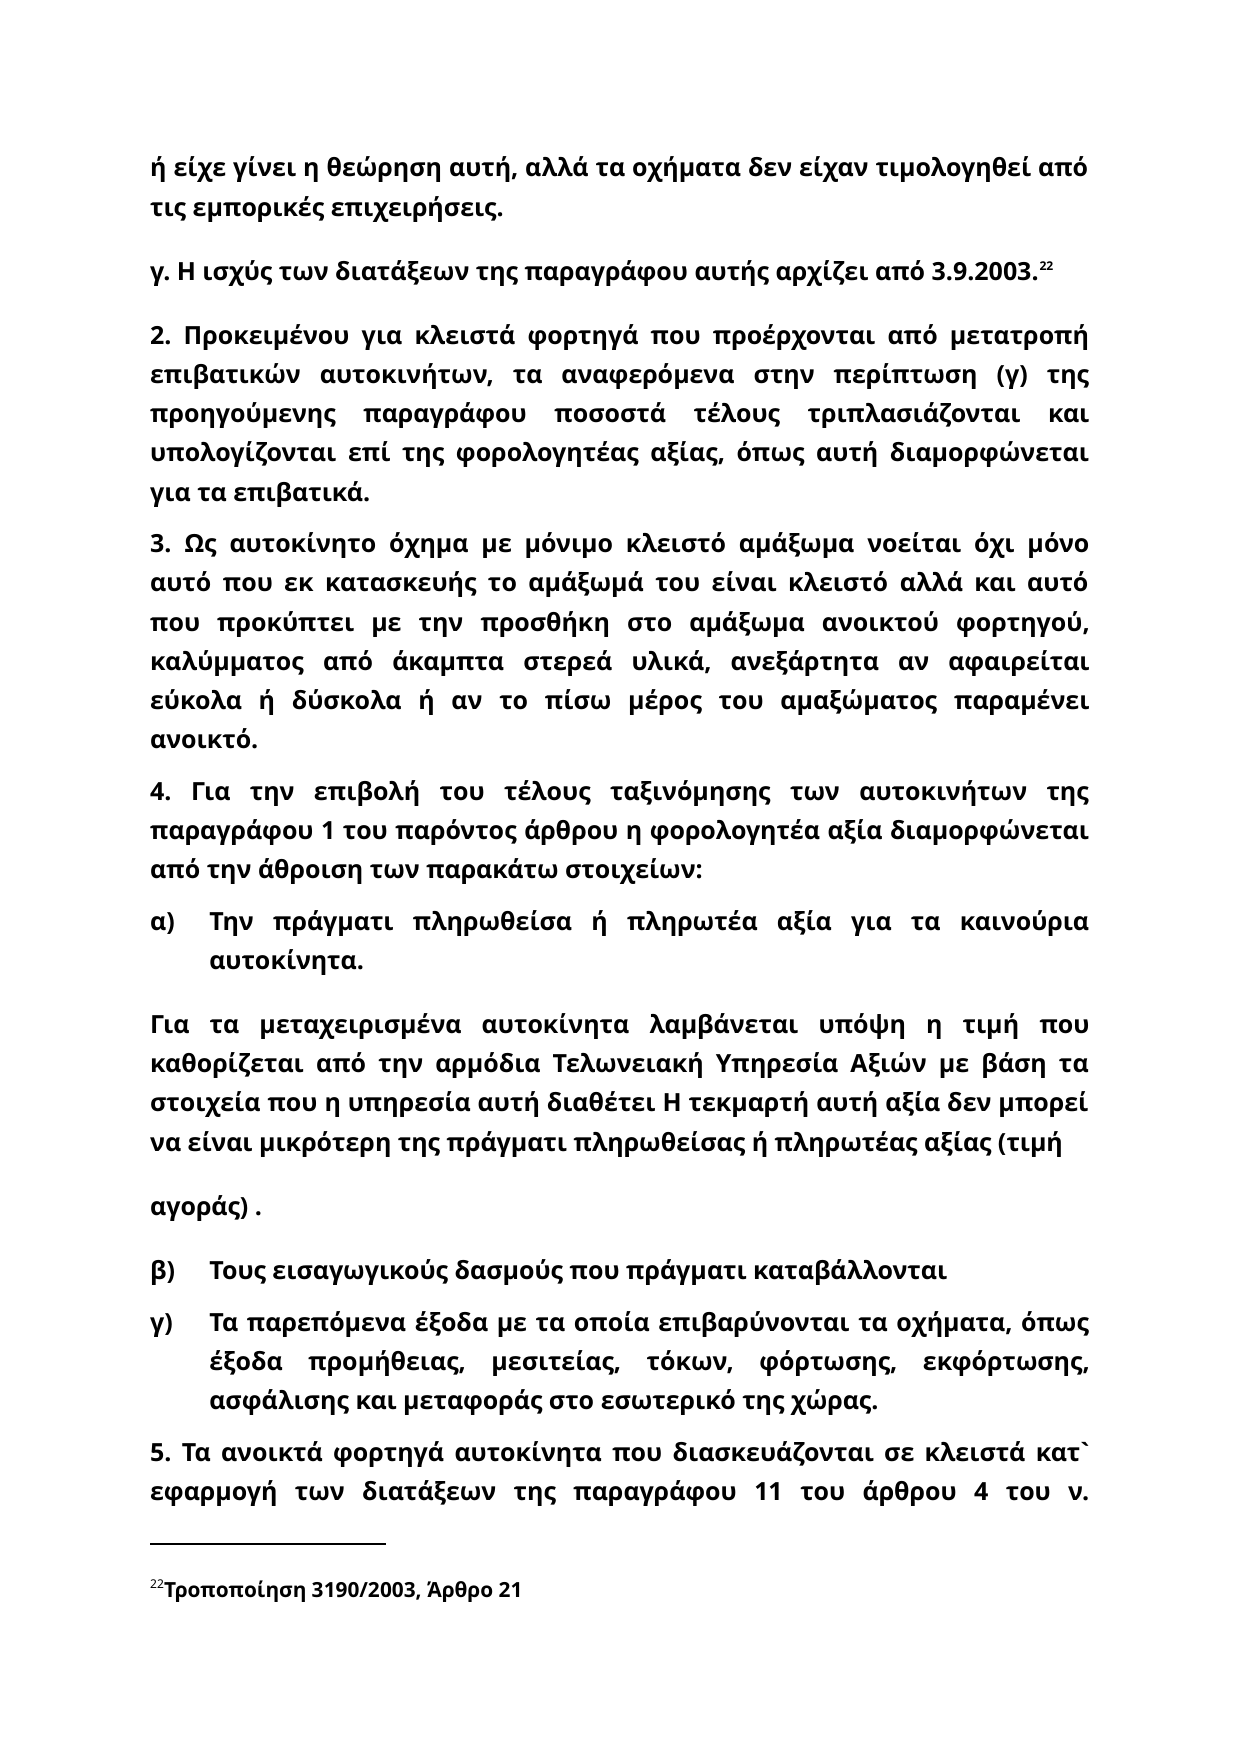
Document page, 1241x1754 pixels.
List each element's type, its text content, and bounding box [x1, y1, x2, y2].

text 5. Τα ανοικτά φορτηγά αυτοκίνητα που διασκευάζονται σε κλειστά κατ` εφαρμογή των διατάξεων της παραγράφου 11 του άρθρου 4 του ν. [150, 1434, 1090, 1507]
text γ. Η ισχύς των διατάξεων της παραγράφου αυτής αρχίζει από 3.9.2003. [150, 253, 1090, 287]
list γ) Τα παρεπόμενα έξοδα με τα οποία επιβαρύνονται τα οχήματα, όπως έξοδα προμήθειας, μεσιτείας, τόκων, φόρτωσης, εκφόρτωσης, ασφάλισης και μεταφοράς στο εσωτερικό της χώρας. [150, 1304, 1090, 1417]
text 4. Για την επιβολή του τέλους ταξινόμησης των αυτοκινήτων της παραγράφου 1 του παρόντος άρθρου η φορολογητέα αξία διαμορφώνεται από την άθροιση των παρακάτω στοιχείων: [150, 773, 1090, 886]
text 2. Προκειμένου για κλειστά φορτηγά που προέρχονται από μετατροπή επιβατικών αυτοκινήτων, τα αναφερόμενα στην περίπτωση (γ) της προηγούμενης παραγράφου ποσοστά τέλους τριπλασιάζονται και υπολογίζονται επί της φορολογητέας αξίας, όπως αυτή διαμορφώνεται για τα επιβατικά. [150, 317, 1090, 508]
list α) Την πράγματι πληρωθείσα ή πληρωτέα αξία για τα καινούρια αυτοκίνητα. [150, 903, 1090, 977]
text Τροποποίηση 3190/2003, Άρθρο 21 [150, 1576, 1090, 1604]
text Για τα μεταχειρισμένα αυτοκίνητα λαμβάνεται υπόψη η τιμή που καθορίζεται από την αρμόδια Τελωνειακή Υπηρεσία Αξιών με βάση τα στοιχεία που η υπηρεσία αυτή διαθέτει Η τεκμαρτή αυτή αξία δεν μπορεί να είναι μικρότερη της πράγματι πληρωθείσας ή πληρωτέας αξίας (τιμή [150, 1007, 1090, 1158]
text αγοράς) . [150, 1188, 1090, 1222]
text ή είχε γίνει η θεώρηση αυτή, αλλά τα οχήματα δεν είχαν τιμολογηθεί από τις εμπορικές επιχειρήσεις. [150, 150, 1090, 223]
list β) Τους εισαγωγικούς δασμούς που πράγματι καταβάλλονται [150, 1252, 1090, 1287]
text 3. Ως αυτοκίνητο όχημα με μόνιμο κλειστό αμάξωμα νοείται όχι μόνο αυτό που εκ κατασκευής το αμάξωμά του είναι κλειστό αλλά και αυτό που προκύπτει με την προσθήκη στο αμάξωμα ανοικτού φορτηγού, καλύμματος από άκαμπτα στερεά υλικά, ανεξάρτητα αν αφαιρείται εύκολα ή δύσκολα ή αν το πίσω μέρος του αμαξώματος παραμένει ανοικτό. [150, 526, 1090, 756]
